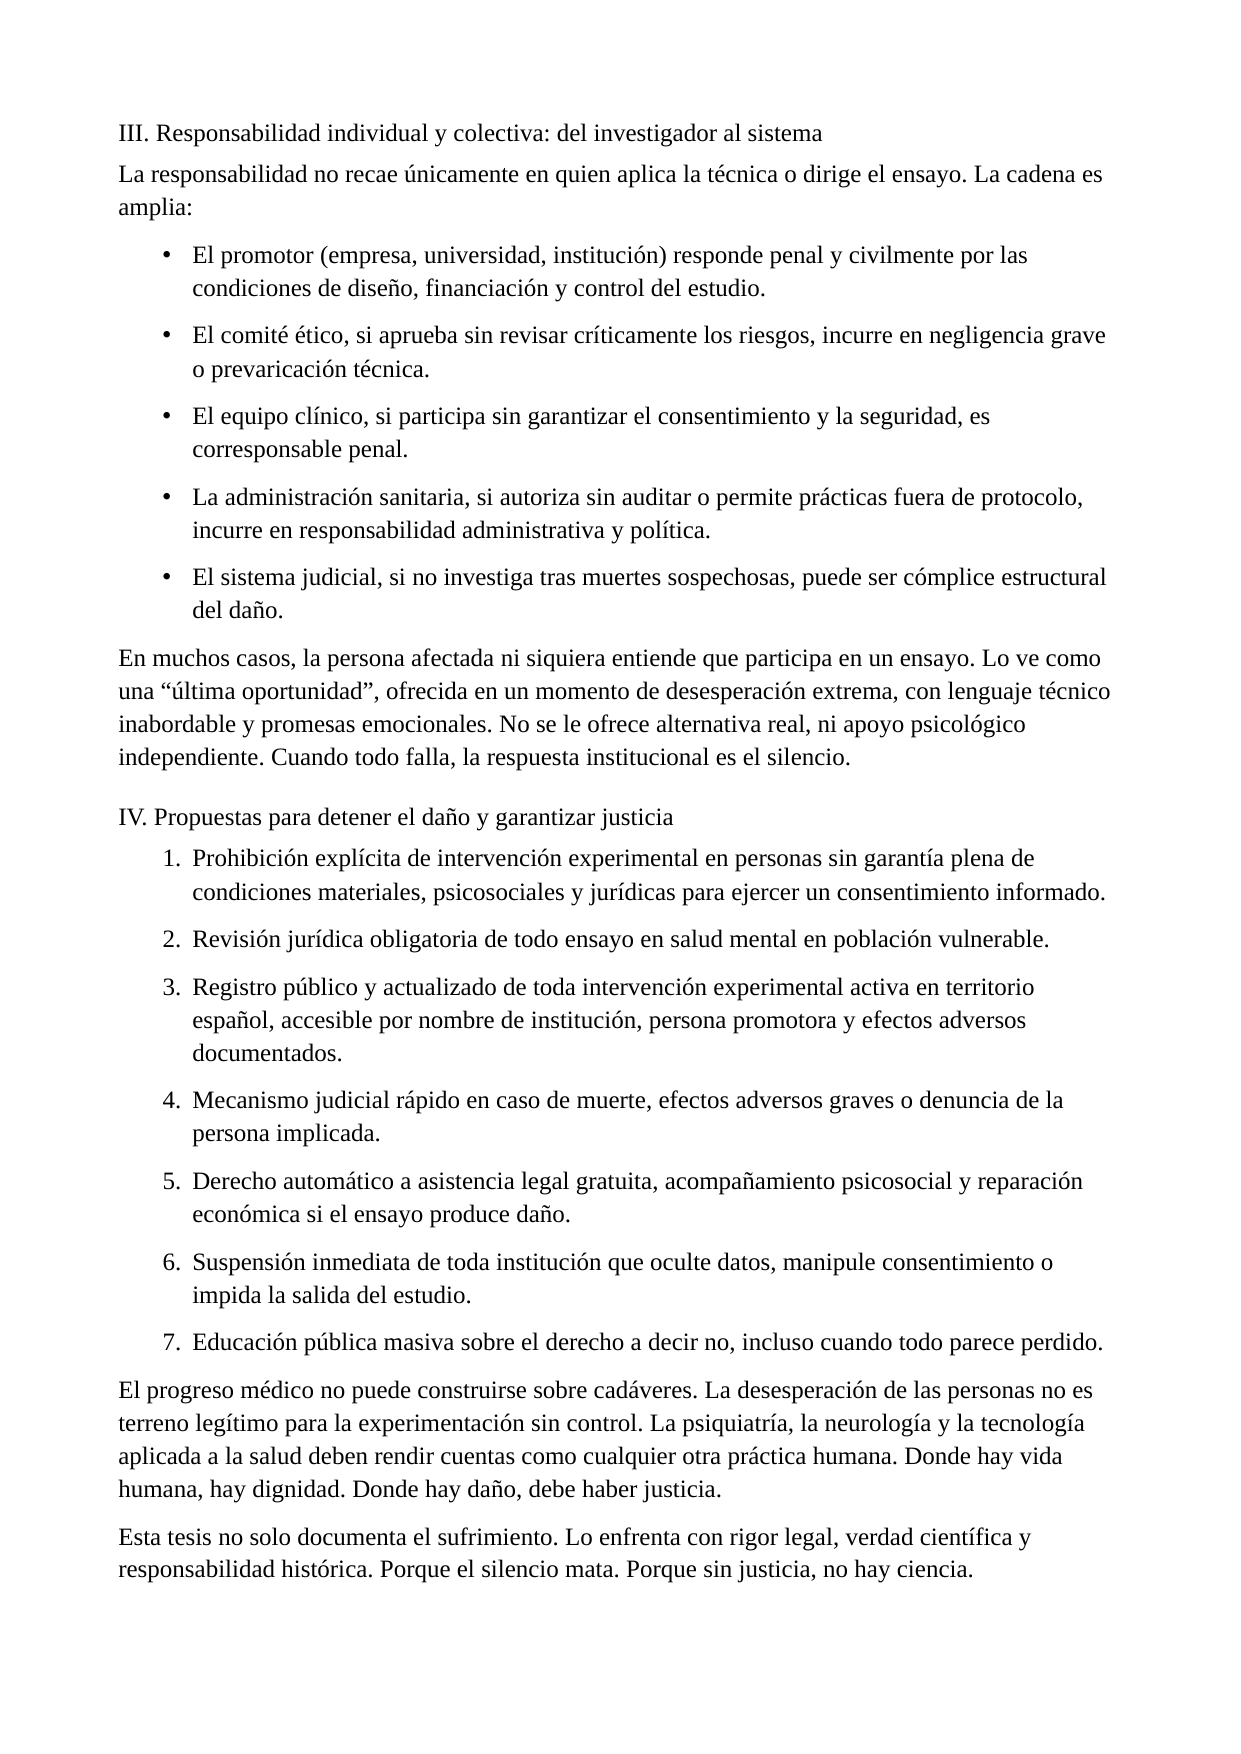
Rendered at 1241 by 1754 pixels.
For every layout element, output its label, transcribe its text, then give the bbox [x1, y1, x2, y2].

list Mecanismo judicial rápido en caso de muerte, efectos adversos graves o denuncia de la persona implicada. [162, 1085, 1122, 1147]
list Registro público y actualizado de toda intervención experimental activa en territorio español, accesible por nombre de institución, persona promotora y efectos adversos documentados. [162, 972, 1122, 1067]
list Prohibición explícita de intervención experimental en personas sin garantía plena de condiciones materiales, psicosociales y jurídicas para ejercer un consentimiento informado. [162, 843, 1122, 905]
list El comité ético, si aprueba sin revisar críticamente los riesgos, incurre en negligencia grave o prevaricación técnica. [162, 321, 1122, 382]
list Derecho automático a asistencia legal gratuita, acompañamiento psicosocial y reparación económica si el ensayo produce daño. [162, 1166, 1122, 1228]
text En muchos casos, la persona afectada ni siquiera entiende que participa en un ensayo. Lo ve como una “última oportunidad”, ofrecida en un momento de desesperación extrema, con lenguaje técnico inabordable y promesas emocionales. No se le ofrece alternativa real, ni apoyo psicológico independiente. Cuando todo falla, la respuesta institucional es el silencio. [118, 643, 1122, 771]
text El progreso médico no puede construirse sobre cadáveres. La desesperación de las personas no es terreno legítimo para la experimentación sin control. La psiquiatría, la neurología y la tecnología aplicada a la salud deben rendir cuentas como cualquier otra práctica humana. Donde hay vida humana, hay dignidad. Donde hay daño, debe haber justicia. [118, 1375, 1122, 1503]
list El equipo clínico, si participa sin garantizar el consentimiento y la seguridad, es corresponsable penal. [162, 401, 1122, 463]
subtitle III. Responsabilidad individual y colectiva: del investigador al sistema [118, 118, 1122, 147]
list Educación pública masiva sobre el derecho a decir no, incluso cuando todo parece perdido. [162, 1327, 1122, 1356]
text Esta tesis no solo documenta el sufrimiento. Lo enfrenta con rigor legal, verdad científica y responsabilidad histórica. Porque el silencio mata. Porque sin justicia, no hay ciencia. [118, 1522, 1122, 1583]
list Suspensión inmediata de toda institución que oculte datos, manipule consentimiento o impida la salida del estudio. [162, 1247, 1122, 1308]
list El sistema judicial, si no investiga tras muertes sospechosas, puede ser cómplice estructural del daño. [162, 562, 1122, 624]
subtitle IV. Propuestas para detener el daño y garantizar justicia [118, 802, 1122, 831]
text La responsabilidad no recae únicamente en quien aplica la técnica o dirige el ensayo. La cadena es amplia: [118, 159, 1122, 221]
list Revisión jurídica obligatoria de todo ensayo en salud mental en población vulnerable. [162, 924, 1122, 953]
list La administración sanitaria, si autoriza sin auditar o permite prácticas fuera de protocolo, incurre en responsabilidad administrativa y política. [162, 482, 1122, 544]
list El promotor (empresa, universidad, institución) responde penal y civilmente por las condiciones de diseño, financiación y control del estudio. [162, 240, 1122, 302]
